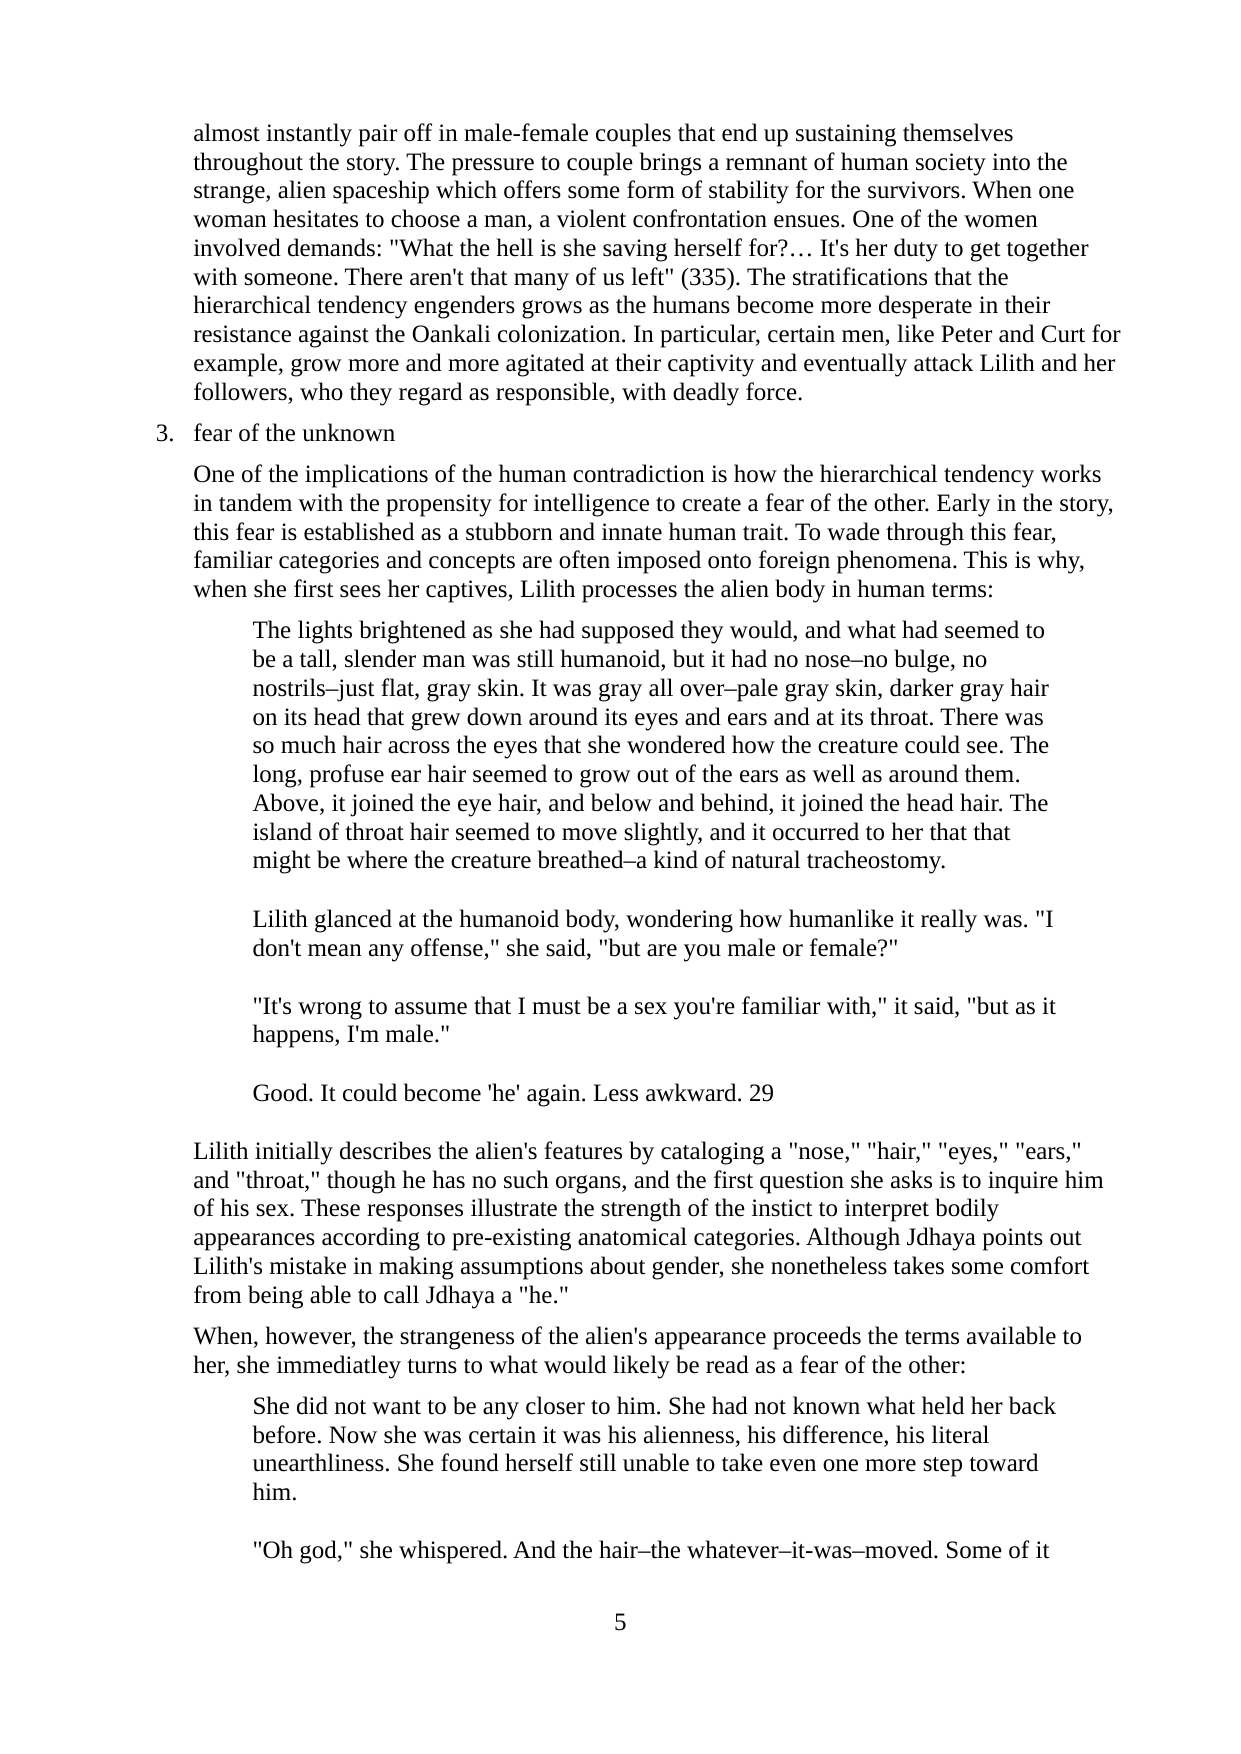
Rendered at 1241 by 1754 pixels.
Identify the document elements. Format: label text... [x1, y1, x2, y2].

list Good. It could become 'he' again. Less awkward. 29 [215, 1078, 1063, 1107]
list Lilith initially describes the alien's features by cataloging a "nose," "hair," "eyes," "ears," and "throat," though he has no such organs, and the first question she asks is to inquire him of his sex. These responses illustrate the strength of the instict to interpret bodily appearances according to pre-existing anatomical categories. Although Jdhaya points out Lilith's mistake in making assumptions about gender, she nonetheless takes some comfort from being able to call Jdhaya a "he." [156, 1136, 1122, 1308]
list One of the implications of the human contradiction is how the hierarchical tendency works in tandem with the propensity for intelligence to create a fear of the other. Early in the story, this fear is established as a stubborn and innate human trait. To wade through this fear, familiar categories and concepts are often imposed onto foreign phenomena. This is why, when she first sees her captives, Lilith processes the alien body in human terms: [156, 459, 1122, 603]
list "Oh god," she whispered. And the hair–the whatever–it-was–moved. Some of it [215, 1536, 1063, 1564]
list When, however, the strangeness of the alien's appearance proceeds the terms available to her, she immediatley turns to what would likely be read as a fear of the other: [156, 1321, 1122, 1378]
list She did not want to be any closer to him. She had not known what held her back before. Now she was certain it was his alienness, his difference, his literal unearthliness. She found herself still unable to take even one more step toward him. [215, 1391, 1063, 1506]
list fear of the unknown [156, 418, 1122, 447]
list "It's wrong to assume that I must be a sex you're familiar with," it said, "but as it happens, I'm male." [215, 991, 1063, 1048]
list almost instantly pair off in male-female couples that end up sustaining themselves throughout the story. The pressure to couple brings a remnant of human society into the strange, alien spaceship which offers some form of stability for the survivors. When one woman hesitates to choose a man, a violent confrontation ensues. One of the women involved demands: "What the hell is she saving herself for?… It's her duty to get together with someone. There aren't that many of us left" (335). The stratifications that the hierarchical tendency engenders grows as the humans become more desperate in their resistance against the Oankali colonization. In particular, certain men, like Peter and Curt for example, grow more and more agitated at their captivity and eventually attack Lilith and her followers, who they regard as responsible, with deadly force. [156, 118, 1122, 406]
list The lights brightened as she had supposed they would, and what had seemed to be a tall, slender man was still humanoid, but it had no nose–no bulge, no nostrils–just flat, gray skin. It was gray all over–pale gray skin, darker gray hair on its head that grew down around its eyes and ears and at its throat. There was so much hair across the eyes that she wondered how the creature could see. The long, profuse ear hair seemed to grow out of the ears as well as around them. Above, it joined the eye hair, and below and behind, it joined the head hair. The island of throat hair seemed to move slightly, and it occurred to her that that might be where the creature breathed–a kind of natural tracheostomy. [215, 616, 1063, 874]
list Lilith glanced at the humanoid body, wondering how humanlike it really was. "I don't mean any offense," she said, "but are you male or female?" [215, 904, 1063, 961]
